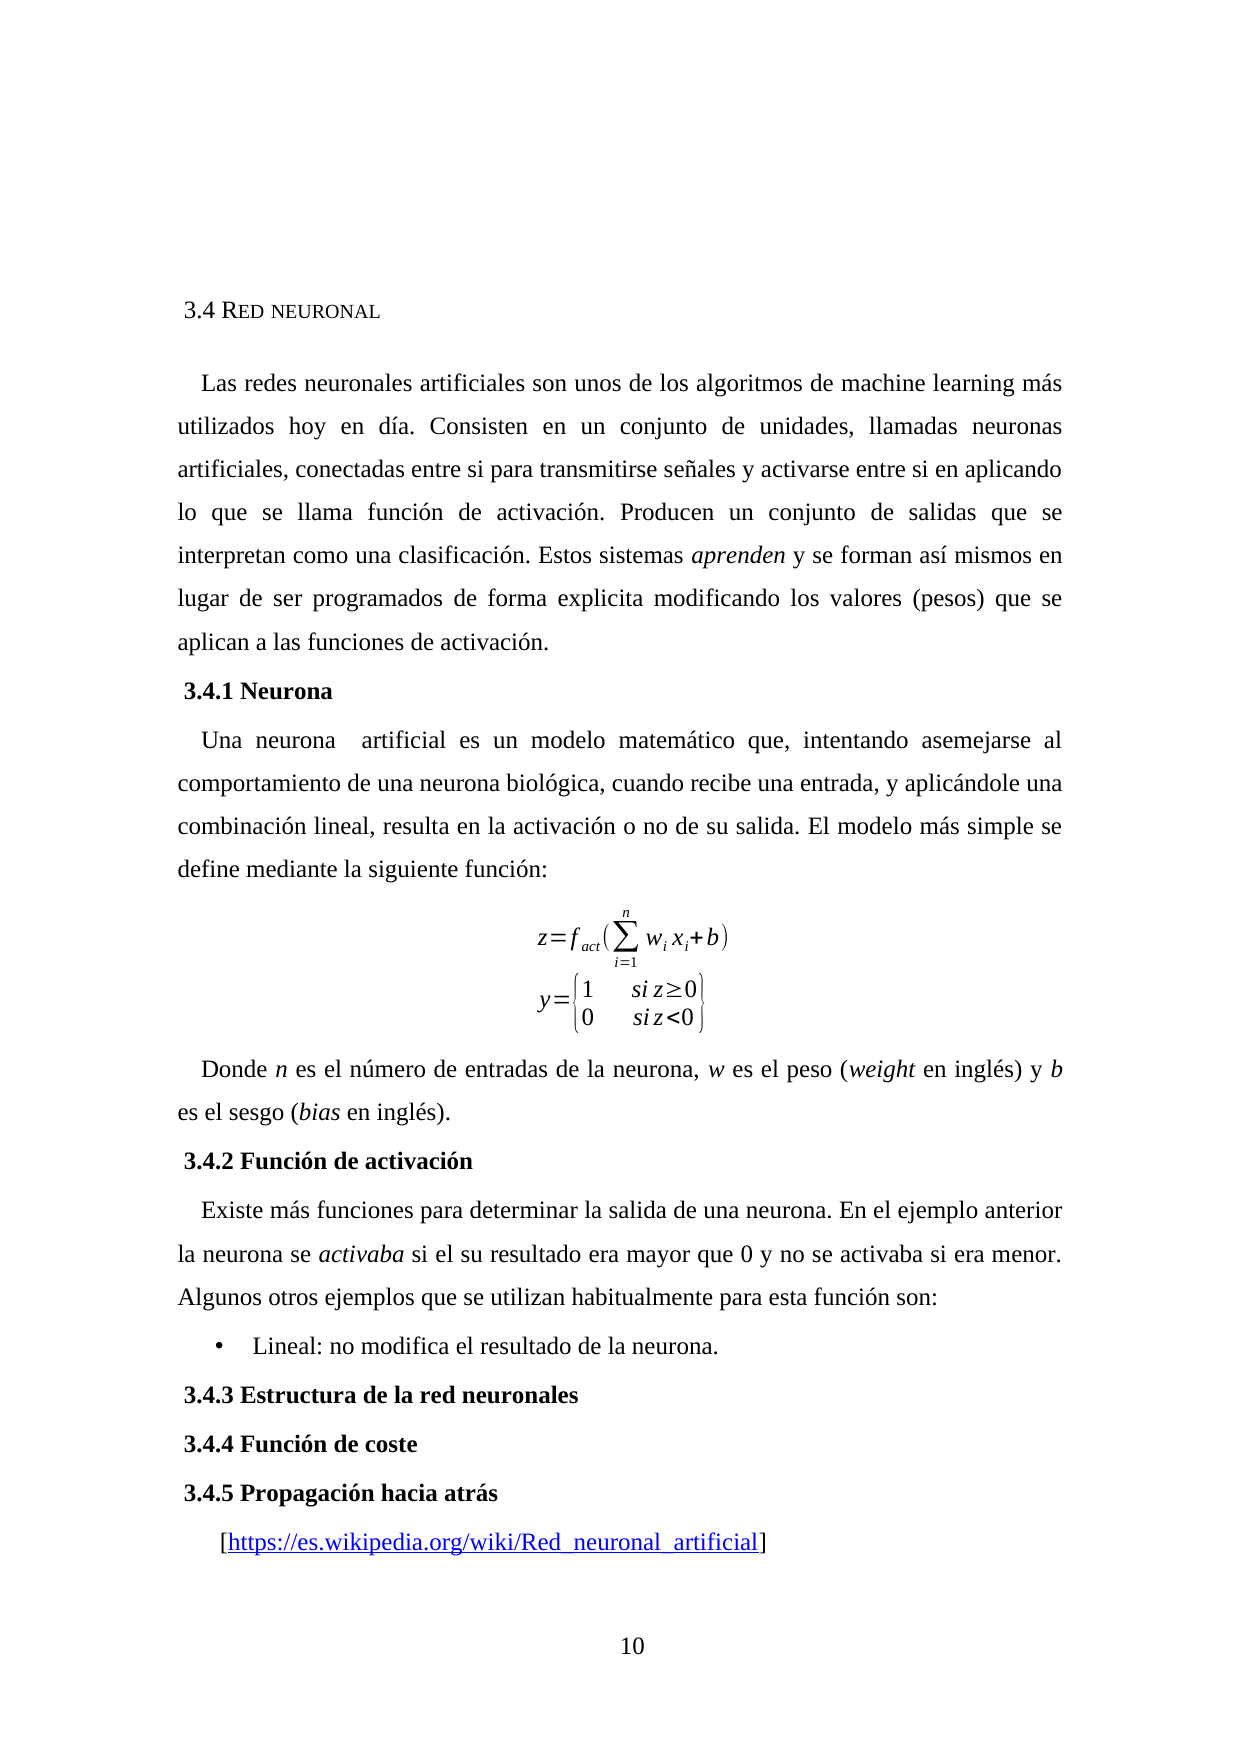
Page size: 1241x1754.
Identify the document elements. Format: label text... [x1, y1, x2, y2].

subtitle Función de coste [177, 1429, 1063, 1458]
text Existe más funciones para determinar la salida de una neurona. En el ejemplo anterior la neurona se activaba si el su resultado era mayor que 0 y no se activaba si era menor. Algunos otros ejemplos que se utilizan habitualmente para esta función son: [177, 1196, 1063, 1311]
subtitle Estructura de la red neuronales [177, 1380, 1063, 1409]
list Lineal: no modifica el resultado de la neurona. [215, 1331, 1063, 1359]
subtitle Propagación hacia atrás [177, 1478, 1063, 1507]
text Una neurona artificial es un modelo matemático que, intentando asemejarse al comportamiento de una neurona biológica, cuando recibe una entrada, y aplicándole una combinación lineal, resulta en la activación o no de su salida. El modelo más simple se define mediante la siguiente función: [177, 725, 1063, 883]
text Donde n es el número de entradas de la neurona, w es el peso (weight en inglés) y b es el sesgo (bias en inglés). [177, 1054, 1063, 1126]
subtitle Función de activación [177, 1146, 1063, 1175]
subtitle Red neuronal [177, 295, 960, 324]
subtitle Neurona [177, 676, 1063, 704]
text Las redes neuronales artificiales son unos de los algoritmos de machine learning más utilizados hoy en día. Consisten en un conjunto de unidades, llamadas neuronas artificiales, conectadas entre si para transmitirse señales y activarse entre si en aplicando lo que se llama función de activación. Producen un conjunto de salidas que se interpretan como una clasificación. Estos sistemas aprenden y se forman así mismos en lugar de ser programados de forma explicita modificando los valores (pesos) que se aplican a las funciones de activación. [177, 368, 1063, 655]
text [https://es.wikipedia.org/wiki/Red_neuronal_artificial] [177, 1527, 1063, 1556]
